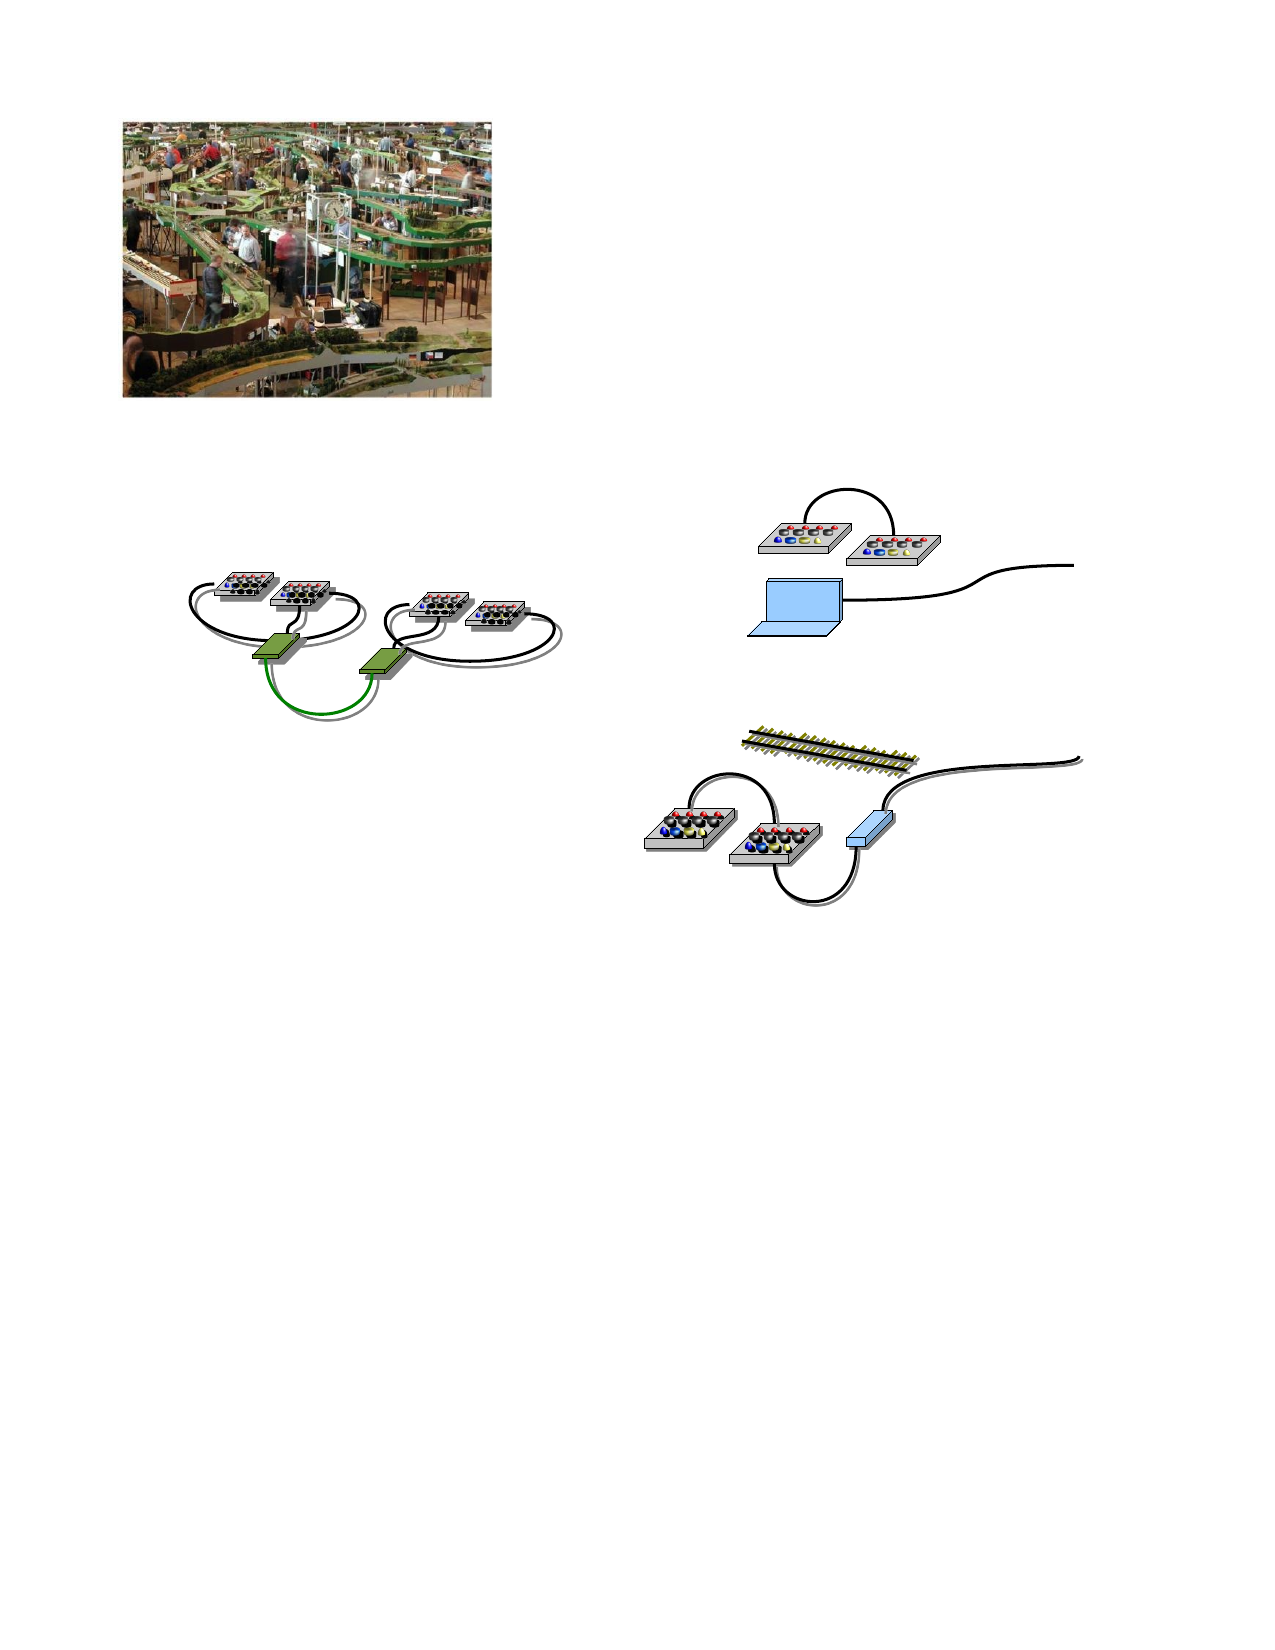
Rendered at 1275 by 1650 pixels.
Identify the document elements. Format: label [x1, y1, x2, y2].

picture [118, 118, 494, 401]
